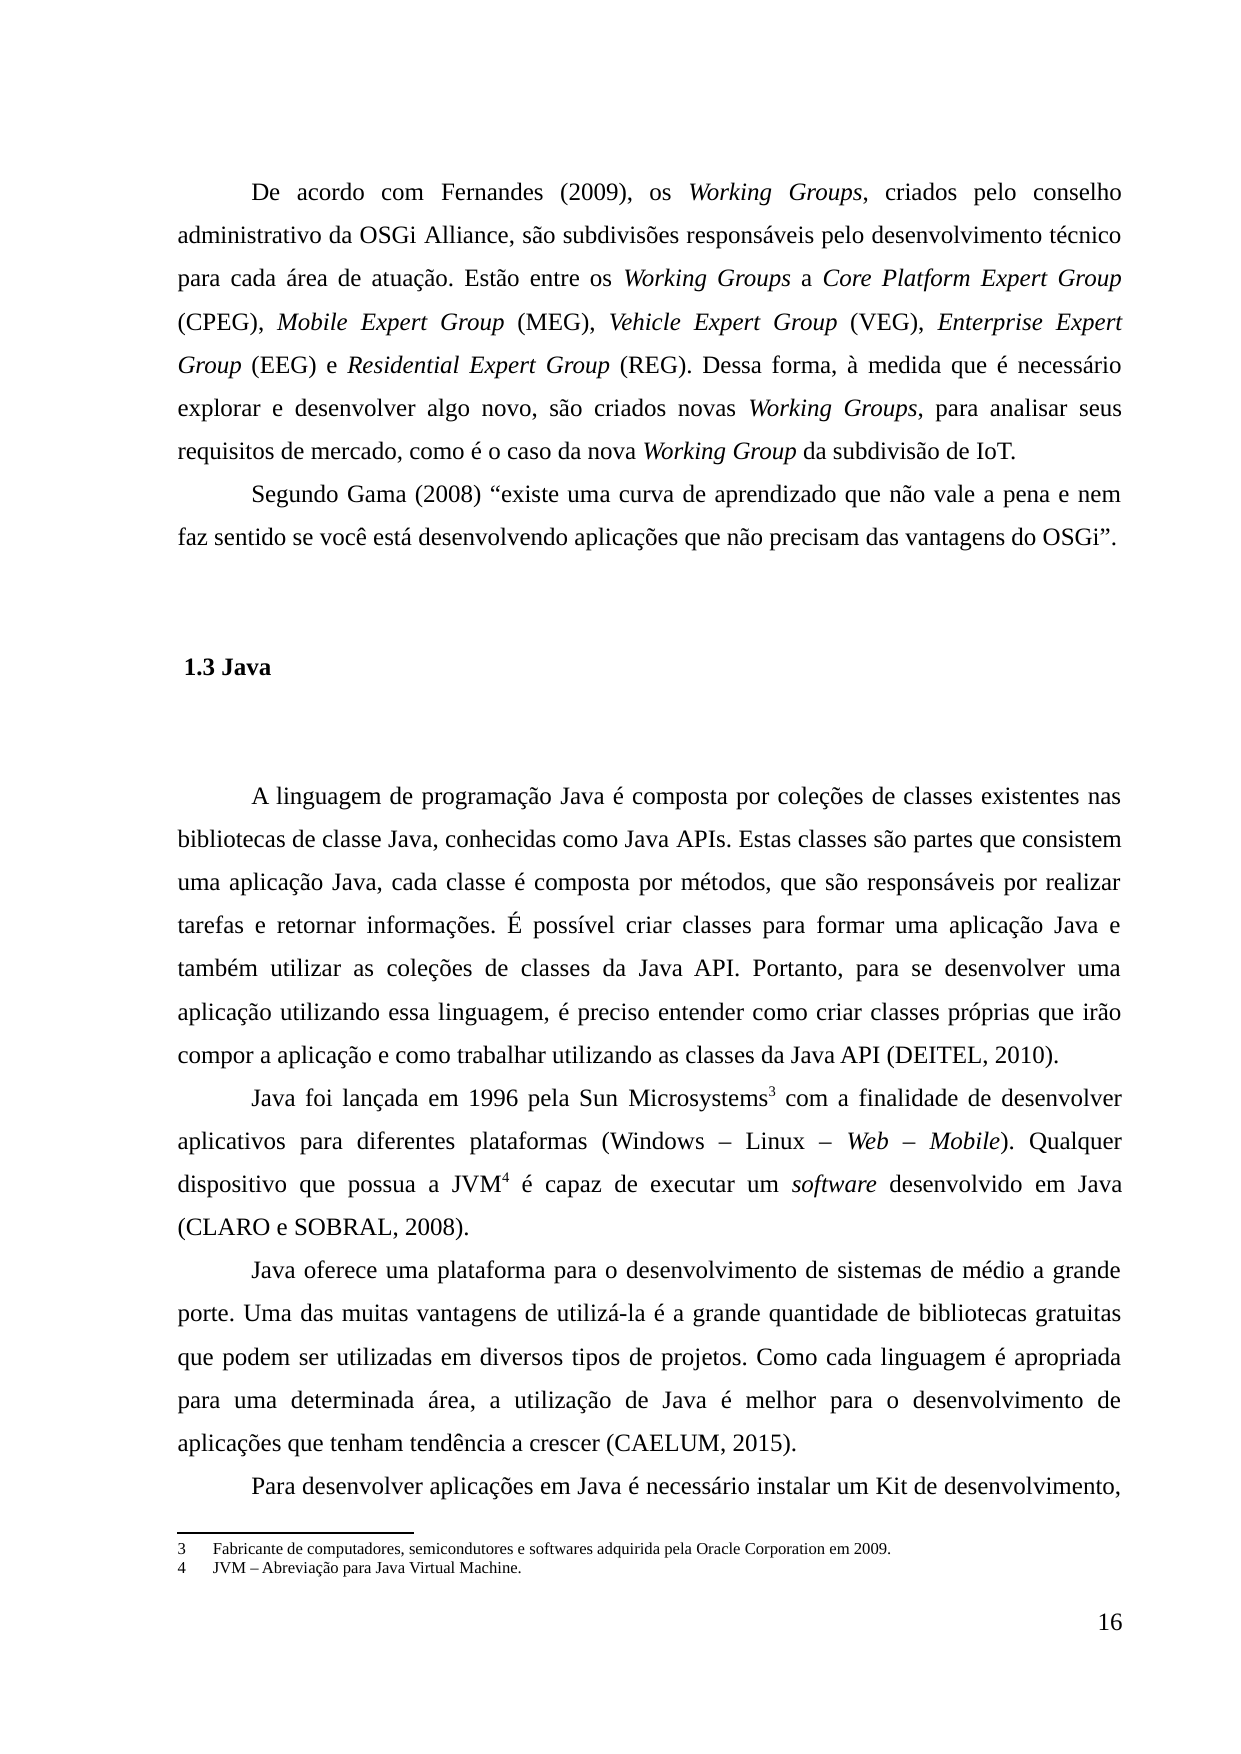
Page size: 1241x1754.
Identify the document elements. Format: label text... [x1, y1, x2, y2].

text Fabricante de computadores, semicondutores e softwares adquirida pela Oracle Corporation em 2009. [177, 1539, 1122, 1558]
text Para desenvolver aplicações em Java é necessário instalar um Kit de desenvolvimento, [177, 1471, 1122, 1500]
text Java foi lançada em 1996 pela Sun Microsystems com a finalidade de desenvolver aplicativos para diferentes plataformas (Windows – Linux – Web – Mobile). Qualquer dispositivo que possua a JVM é capaz de executar um software desenvolvido em Java (CLARO e SOBRAL, 2008). [177, 1083, 1122, 1241]
text JVM – Abreviação para Java Virtual Machine. [177, 1558, 1122, 1577]
text Segundo Gama (2008) “existe uma curva de aprendizado que não vale a pena e nem faz sentido se você está desenvolvendo aplicações que não precisam das vantagens do OSGi”. [177, 479, 1122, 551]
subtitle Java [177, 652, 1122, 680]
text A linguagem de programação Java é composta por coleções de classes existentes nas bibliotecas de classe Java, conhecidas como Java APIs. Estas classes são partes que consistem uma aplicação Java, cada classe é composta por métodos, que são responsáveis por realizar tarefas e retornar informações. É possível criar classes para formar uma aplicação Java e também utilizar as coleções de classes da Java API. Portanto, para se desenvolver uma aplicação utilizando essa linguagem, é preciso entender como criar classes próprias que irão compor a aplicação e como trabalhar utilizando as classes da Java API (DEITEL, 2010). [177, 781, 1122, 1068]
text Java oferece uma plataforma para o desenvolvimento de sistemas de médio a grande porte. Uma das muitas vantagens de utilizá-la é a grande quantidade de bibliotecas gratuitas que podem ser utilizadas em diversos tipos de projetos. Como cada linguagem é apropriada para uma determinada área, a utilização de Java é melhor para o desenvolvimento de aplicações que tenham tendência a crescer (CAELUM, 2015). [177, 1255, 1122, 1457]
text De acordo com Fernandes (2009), os Working Groups, criados pelo conselho administrativo da OSGi Alliance, são subdivisões responsáveis pelo desenvolvimento técnico para cada área de atuação. Estão entre os Working Groups a Core Platform Expert Group (CPEG), Mobile Expert Group (MEG), Vehicle Expert Group (VEG), Enterprise Expert Group (EEG) e Residential Expert Group (REG). Dessa forma, à medida que é necessário explorar e desenvolver algo novo, são criados novas Working Groups, para analisar seus requisitos de mercado, como é o caso da nova Working Group da subdivisão de IoT. [177, 177, 1122, 465]
